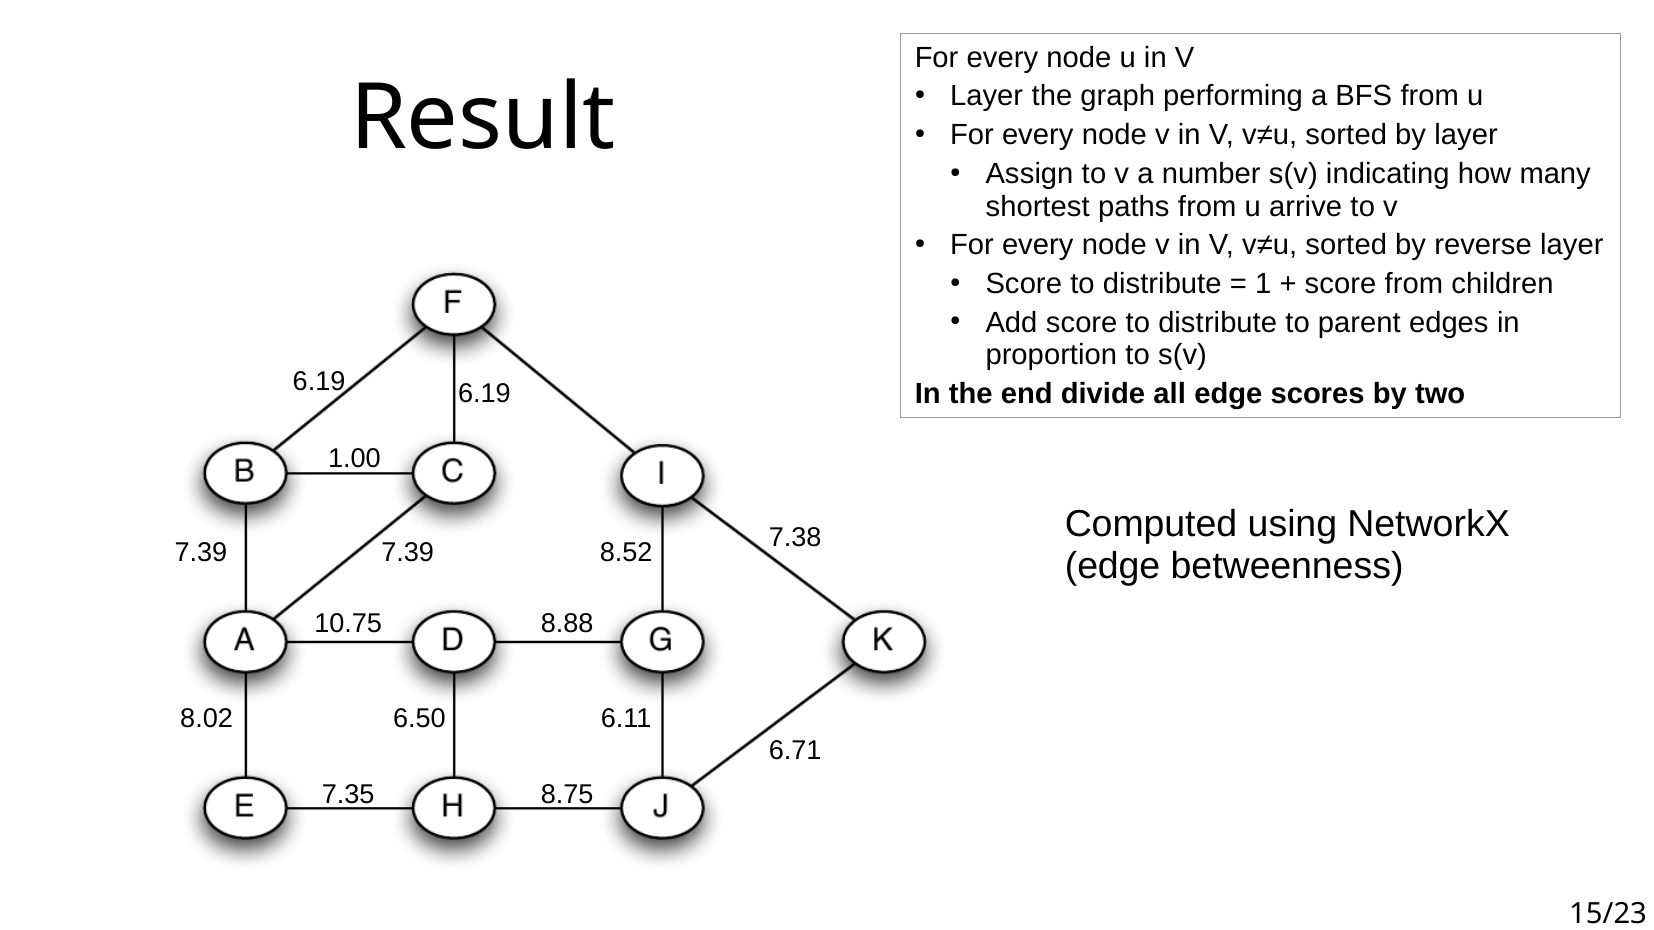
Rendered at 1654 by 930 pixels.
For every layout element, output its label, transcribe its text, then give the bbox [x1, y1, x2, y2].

text_box 1.00 [309, 435, 400, 481]
text_box Computed using NetworkX (edge betweenness) [1050, 495, 1621, 661]
text_box 8.52 [581, 529, 672, 575]
text_box 8.02 [146, 695, 267, 762]
text_box 8.88 [522, 600, 613, 646]
text_box 7.38 [750, 514, 841, 560]
picture [150, 225, 954, 888]
text_box 6.50 [374, 695, 465, 741]
text_box 7.39 [362, 529, 453, 575]
text_box 6.11 [581, 695, 672, 741]
text_box 6.19 [439, 370, 530, 416]
text_box 10.75 [288, 600, 409, 667]
text_box 6.71 [750, 727, 841, 773]
text_box 7.35 [288, 771, 409, 838]
text_box 8.75 [522, 772, 613, 818]
text_box 7.39 [155, 529, 246, 575]
text_box For every node u in V Layer the graph performing a BFS from u For every node v in V, v≠u, sorted by layer Assign to v a number s(v) indicating how many shortest paths from u arrive to v For every node v in V, v≠u, sorted by reverse layer Score to distribute = 1 + score from children Add score to distribute to parent edges in proportion to s(v) In the end divide all edge scores by two [900, 33, 1621, 418]
title Result [29, 1, 937, 225]
text_box 6.19 [274, 358, 365, 404]
